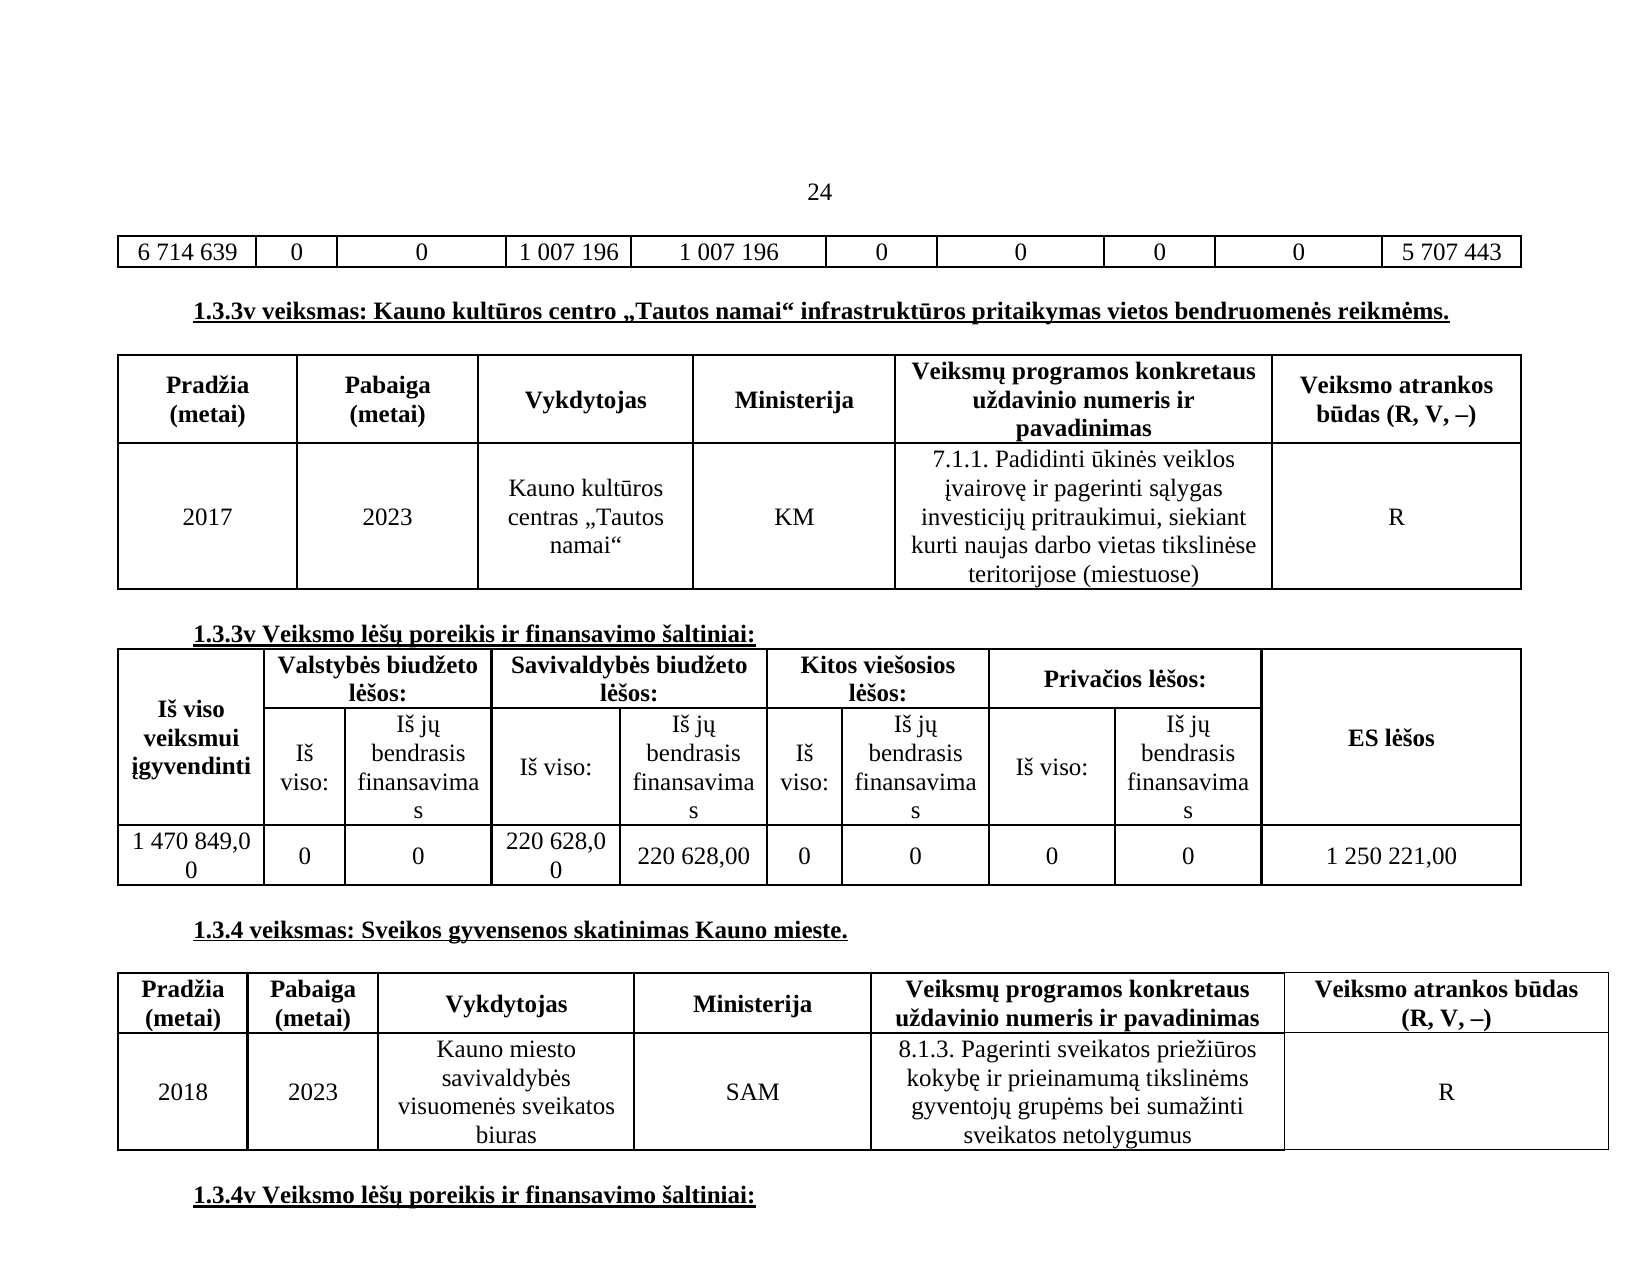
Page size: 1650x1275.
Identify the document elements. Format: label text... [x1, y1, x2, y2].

text 1.3.4 veiksmas: Sveikos gyvensenos skatinimas Kauno mieste. [118, 915, 1521, 943]
table_header Kitos viešosios lėšos: [768, 650, 988, 707]
table_cell 0 [257, 237, 336, 266]
table_cell Kauno miesto savivaldybės visuomenės sveikatos biuras [379, 1034, 633, 1149]
table_header Privačios lėšos: [990, 650, 1260, 707]
table_header Veiksmo atrankos būdas (R, V, –) [1285, 973, 1608, 1032]
table_cell R [1273, 444, 1520, 588]
table_cell 0 [843, 826, 988, 884]
table_header Savivaldybės biudžeto lėšos: [493, 650, 766, 707]
table_cell 1 470 849,00 [119, 826, 263, 884]
table_header ES lėšos [1263, 650, 1520, 824]
table_header Veiksmų programos konkretaus uždavinio numeris ir pavadinimas [896, 356, 1271, 442]
table_cell 0 [1116, 826, 1260, 884]
table_cell 2023 [298, 444, 477, 588]
table_cell 0 [265, 826, 344, 884]
table_cell 7.1.1. Padidinti ūkinės veiklos įvairovę ir pagerinti sąlygas investicijų pritraukimui, siekiant kurti naujas darbo vietas tikslinėse teritorijose (miestuose) [896, 444, 1271, 588]
table_cell 8.1.3. Pagerinti sveikatos priežiūros kokybę ir prieinamumą tikslinėms gyventojų grupėms bei sumažinti sveikatos netolygumus [872, 1034, 1284, 1149]
table_cell 0 [827, 237, 936, 266]
table_cell 0 [338, 237, 505, 266]
table_header Vykdytojas [379, 974, 633, 1032]
table_header Ministerija [694, 356, 894, 442]
table_cell Kauno kultūros centras „Tautos namai“ [479, 444, 692, 588]
table_cell 0 [938, 237, 1103, 266]
table_header Pabaiga (metai) [298, 356, 477, 442]
table_cell R [1285, 1033, 1608, 1149]
table_header Valstybės biudžeto lėšos: [265, 650, 490, 707]
table_cell 0 [346, 826, 490, 884]
table_cell 220 628,00 [493, 826, 619, 884]
table_cell 6 714 639 [119, 237, 255, 266]
table_cell 0 [990, 826, 1114, 884]
table_cell KM [694, 444, 894, 588]
table_cell 1 250 221,00 [1263, 826, 1520, 884]
table_cell Iš viso: [265, 709, 344, 824]
table_cell 5 707 443 [1383, 237, 1520, 266]
table_cell 0 [1105, 237, 1214, 266]
table_cell Iš jų bendrasis finansavimas [1116, 709, 1260, 824]
table_header Veiksmų programos konkretaus uždavinio numeris ir pavadinimas [872, 974, 1284, 1032]
table_header Ministerija [635, 974, 870, 1032]
table_cell Iš jų bendrasis finansavimas [843, 709, 988, 824]
table_header Pabaiga (metai) [249, 974, 377, 1032]
table_cell 1 007 196 [632, 237, 825, 266]
table_cell Iš viso: [990, 709, 1114, 824]
table_cell 0 [768, 826, 841, 884]
table_header Veiksmo atrankos būdas (R, V, –) [1273, 356, 1520, 442]
table_cell 2018 [119, 1034, 246, 1149]
table_cell Iš viso: [768, 709, 841, 824]
text 1.3.3v Veiksmo lėšų poreikis ir finansavimo šaltiniai: [118, 619, 1521, 648]
table_cell Iš viso: [493, 709, 619, 824]
table_cell 1 007 196 [507, 237, 630, 266]
table_header Iš viso veiksmui įgyvendinti [119, 650, 263, 824]
table_header Pradžia (metai) [119, 974, 246, 1032]
table_header Vykdytojas [479, 356, 692, 442]
table_cell Iš jų bendrasis finansavimas [621, 709, 766, 824]
table_cell 220 628,00 [621, 826, 766, 884]
text 1.3.3v veiksmas: Kauno kultūros centro „Tautos namai“ infrastruktūros pritaikymas vietos bendruomenės reikmėms. [118, 296, 1521, 325]
table_cell Iš jų bendrasis finansavimas [346, 709, 490, 824]
table_cell 2017 [119, 444, 296, 588]
table_cell 0 [1216, 237, 1381, 266]
table_cell 2023 [249, 1034, 377, 1149]
table_header Pradžia (metai) [119, 356, 296, 442]
text 1.3.4v Veiksmo lėšų poreikis ir finansavimo šaltiniai: [118, 1180, 1521, 1208]
table_cell SAM [635, 1034, 870, 1149]
